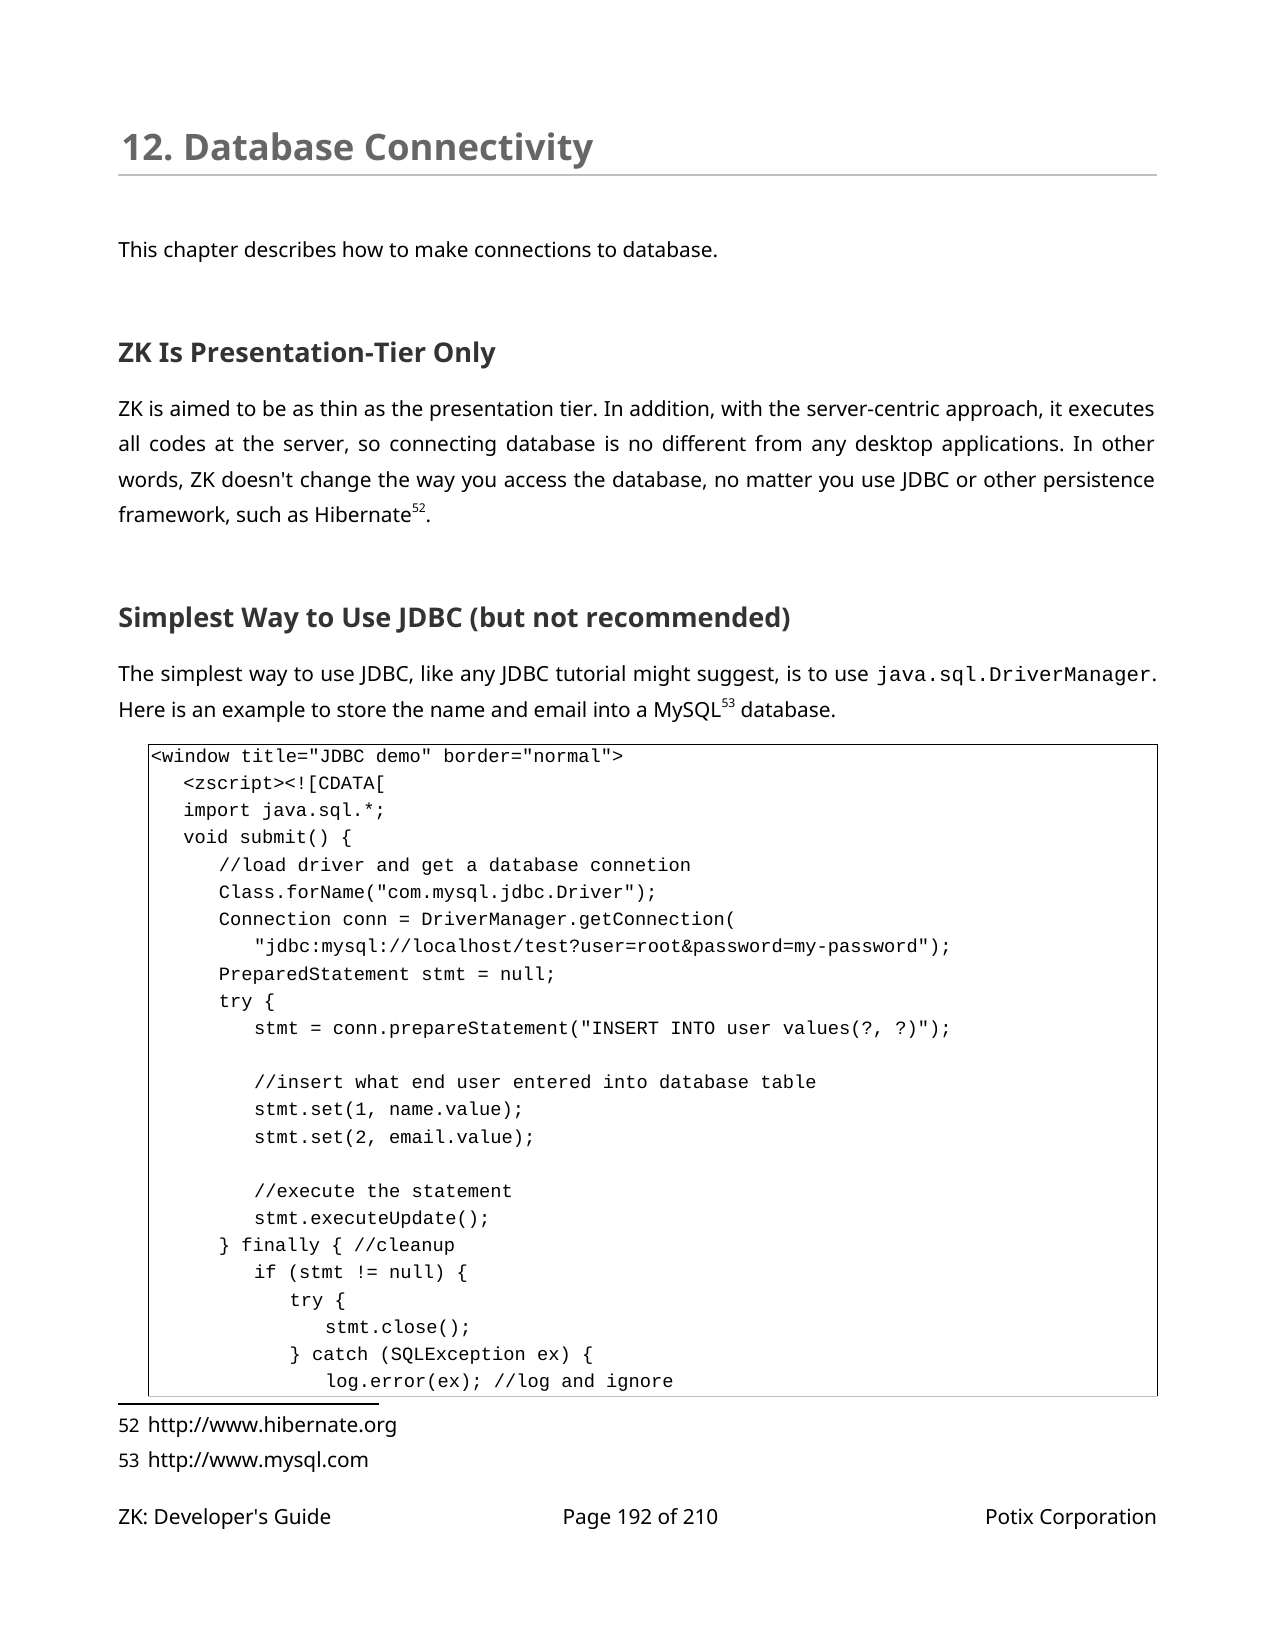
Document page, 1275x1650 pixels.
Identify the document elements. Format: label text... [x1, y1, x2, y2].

text ZK is aimed to be as thin as the presentation tier. In addition, with the server-centric approach, it executes all codes at the server, so connecting database is no different from any desktop applications. In other words, ZK doesn't change the way you access the database, no matter you use JDBC or other persistence framework, such as Hibernate. [118, 394, 1157, 528]
text //load driver and get a database connetion [149, 853, 1157, 877]
text try { [149, 988, 1157, 1013]
text This chapter describes how to make connections to database. [118, 235, 1157, 263]
text <zscript><![CDATA[ [149, 771, 1157, 795]
text Connection conn = DriverManager.getConnection( [149, 907, 1157, 931]
text stmt.set(1, name.value); [149, 1097, 1157, 1122]
subtitle 12. Database Connectivity [118, 118, 1157, 174]
text stmt.executeUpdate(); [149, 1206, 1157, 1230]
text void submit() { [149, 825, 1157, 850]
text log.error(ex); //log and ignore [149, 1369, 1157, 1396]
subtitle Simplest Way to Use JDBC (but not recommended) [118, 599, 1157, 636]
text //insert what end user entered into database table [149, 1070, 1157, 1094]
text import java.sql.*; [149, 798, 1157, 822]
text http://www.hibernate.org [118, 1410, 1157, 1438]
text http://www.mysql.com [118, 1445, 1157, 1473]
text The simplest way to use JDBC, like any JDBC tutorial might suggest, is to use java.sql.DriverManager. Here is an example to store the name and email into a MySQL database. [118, 659, 1157, 723]
text "jdbc:mysql://localhost/test?user=root&password=my-password"); [149, 934, 1157, 958]
text } catch (SQLException ex) { [149, 1342, 1157, 1366]
text if (stmt != null) { [149, 1260, 1157, 1285]
text stmt.set(2, email.value); [149, 1124, 1157, 1149]
text <window title="JDBC demo" border="normal"> [149, 745, 1157, 768]
text //execute the statement [149, 1179, 1157, 1203]
text PreparedStatement stmt = null; [149, 961, 1157, 986]
text Class.forName("com.mysql.jdbc.Driver"); [149, 880, 1157, 904]
text stmt.close(); [149, 1315, 1157, 1339]
text } finally { //cleanup [149, 1233, 1157, 1257]
text stmt = conn.prepareStatement("INSERT INTO user values(?, ?)"); [149, 1016, 1157, 1040]
subtitle ZK Is Presentation-Tier Only [118, 334, 1157, 371]
text try { [149, 1288, 1157, 1312]
